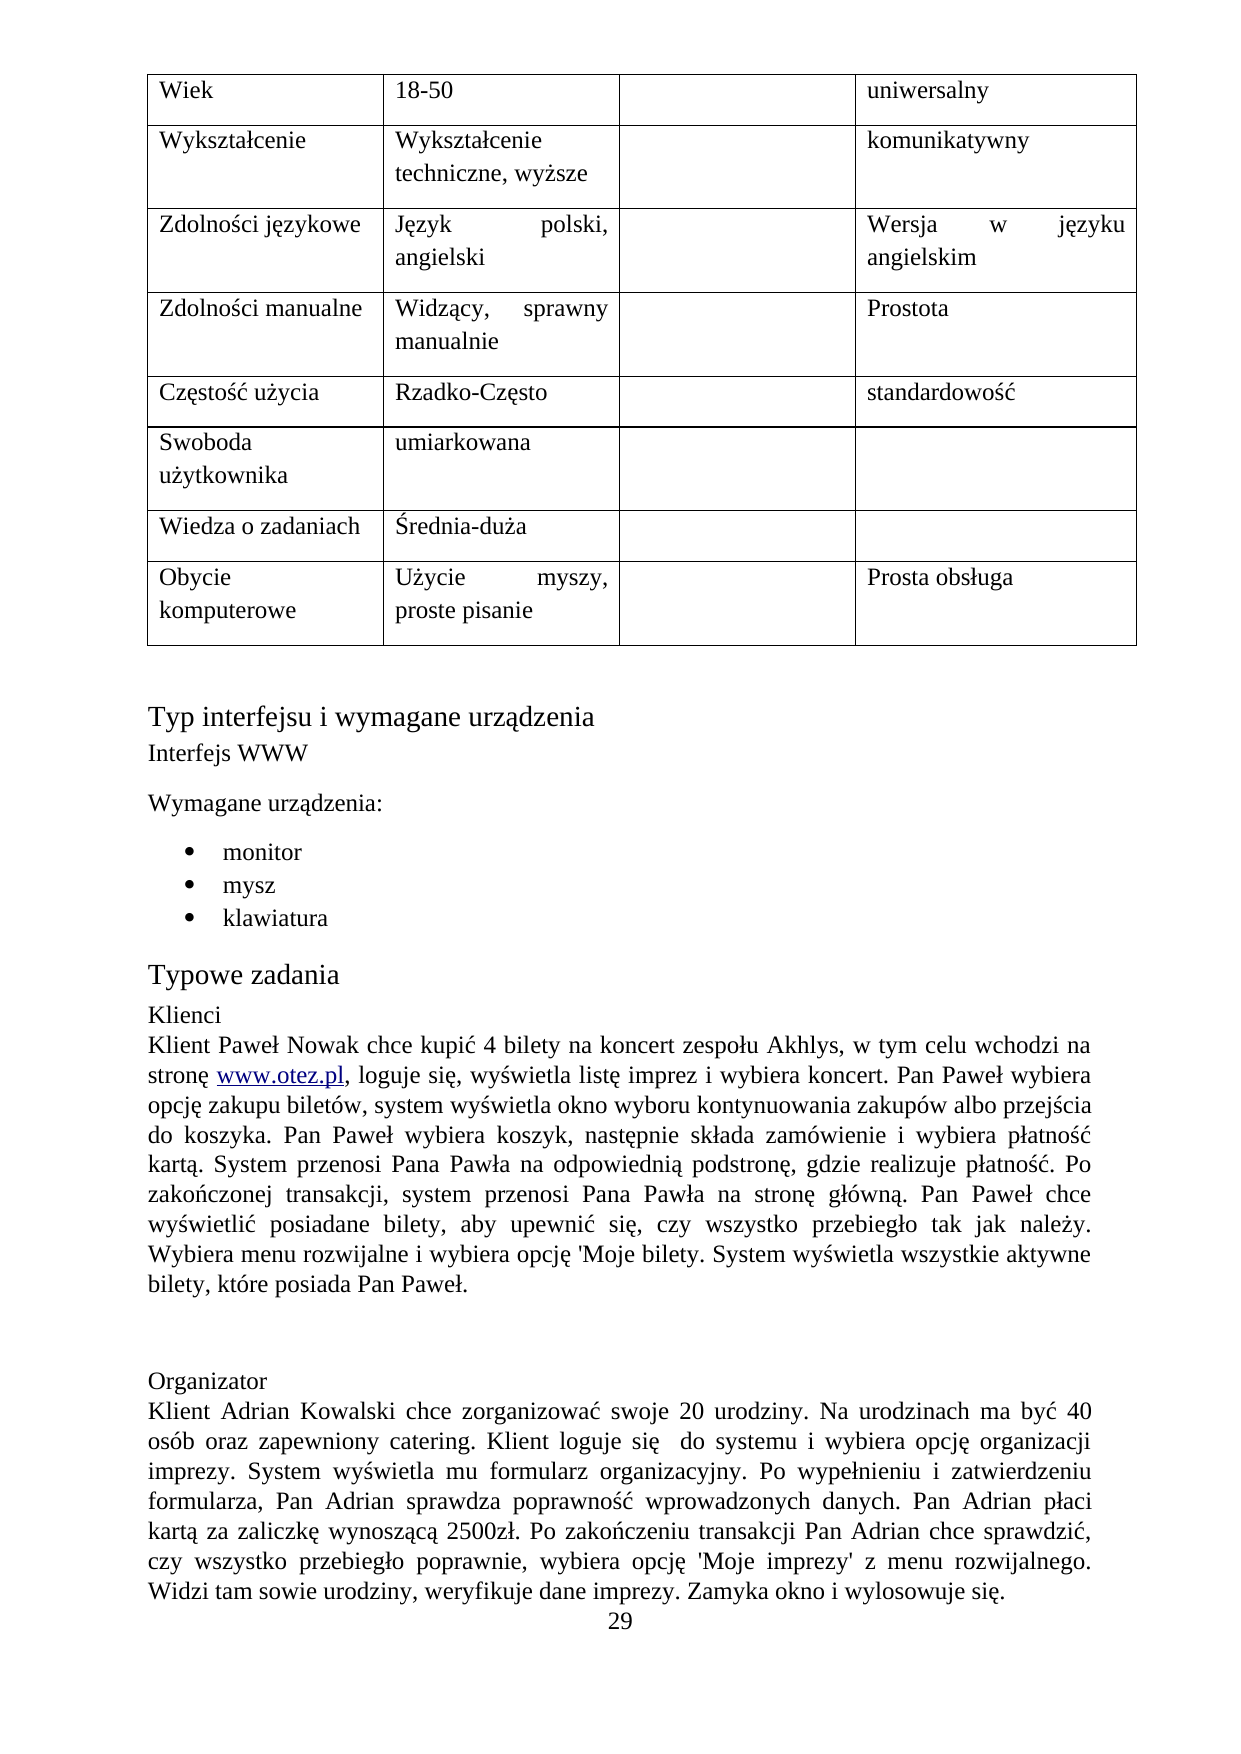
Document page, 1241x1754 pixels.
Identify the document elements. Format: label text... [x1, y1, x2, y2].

table_cell standardowość [856, 377, 1136, 426]
table_cell Wersja w języku angielskim [856, 209, 1136, 292]
table_cell Średnia-duża [384, 511, 619, 561]
table_cell umiarkowana [384, 428, 619, 510]
table_cell Zdolności językowe [148, 209, 383, 292]
table_cell [620, 126, 855, 208]
table_cell 18-50 [384, 75, 619, 124]
table_cell Częstość użycia [148, 377, 383, 426]
table_cell Zdolności manualne [148, 293, 383, 376]
table_cell Swoboda użytkownika [148, 428, 383, 510]
table_cell Język polski, angielski [384, 209, 619, 292]
table_cell uniwersalny [856, 75, 1136, 124]
table_cell [620, 511, 855, 561]
subtitle Typ interfejsu i wymagane urządzenia [148, 699, 1093, 733]
table_cell [620, 562, 855, 645]
table_cell Wykształcenie techniczne, wyższe [384, 126, 619, 208]
table_cell [620, 293, 855, 376]
table_cell [856, 511, 1136, 561]
table_cell Wykształcenie [148, 126, 383, 208]
subtitle Typowe zadania [148, 957, 1093, 991]
text Wymagane urządzenia: [148, 788, 1093, 817]
list mysz [185, 871, 1093, 899]
table_cell Widzący, sprawny manualnie [384, 293, 619, 376]
table_cell [620, 377, 855, 426]
table_cell Rzadko-Często [384, 377, 619, 426]
table_cell [620, 209, 855, 292]
subtitle Klienci [148, 1000, 1093, 1029]
table_cell komunikatywny [856, 126, 1136, 208]
table_cell Prosta obsługa [856, 562, 1136, 645]
table_cell [856, 428, 1136, 510]
table_cell Prostota [856, 293, 1136, 376]
list monitor [185, 837, 1093, 866]
subtitle Organizator [148, 1366, 1093, 1395]
table_cell Wiedza o zadaniach [148, 511, 383, 561]
table_cell Wiek [148, 75, 383, 124]
text Interfejs WWW [148, 738, 1093, 767]
text Klient Paweł Nowak chce kupić 4 bilety na koncert zespołu Akhlys, w tym celu wchodzi na stronę www.otez.pl, loguje się, wyświetla listę imprez i wybiera koncert. Pan Paweł wybiera opcję zakupu biletów, system wyświetla okno wyboru kontynuowania zakupów albo przejścia do koszyka. Pan Paweł wybiera koszyk, następnie składa zamówienie i wybiera płatność kartą. System przenosi Pana Pawła na odpowiednią podstronę, gdzie realizuje płatność. Po zakończonej transakcji, system przenosi Pana Pawła na stronę główną. Pan Paweł chce wyświetlić posiadane bilety, aby upewnić się, czy wszystko przebiegło tak jak należy. Wybiera menu rozwijalne i wybiera opcję 'Moje bilety. System wyświetla wszystkie aktywne bilety, które posiada Pan Paweł. [148, 1030, 1093, 1298]
table_cell Obycie komputerowe [148, 562, 383, 645]
table_cell [620, 428, 855, 510]
table_cell [620, 75, 855, 124]
table_cell Użycie myszy, proste pisanie [384, 562, 619, 645]
list klawiatura [185, 903, 1093, 932]
text Klient Adrian Kowalski chce zorganizować swoje 20 urodziny. Na urodzinach ma być 40 osób oraz zapewniony catering. Klient loguje się do systemu i wybiera opcję organizacji imprezy. System wyświetla mu formularz organizacyjny. Po wypełnieniu i zatwierdzeniu formularza, Pan Adrian sprawdza poprawność wprowadzonych danych. Pan Adrian płaci kartą za zaliczkę wynoszącą 2500zł. Po zakończeniu transakcji Pan Adrian chce sprawdzić, czy wszystko przebiegło poprawnie, wybiera opcję 'Moje imprezy' z menu rozwijalnego. Widzi tam sowie urodziny, weryfikuje dane imprezy. Zamyka okno i wylosowuje się. [148, 1396, 1093, 1604]
